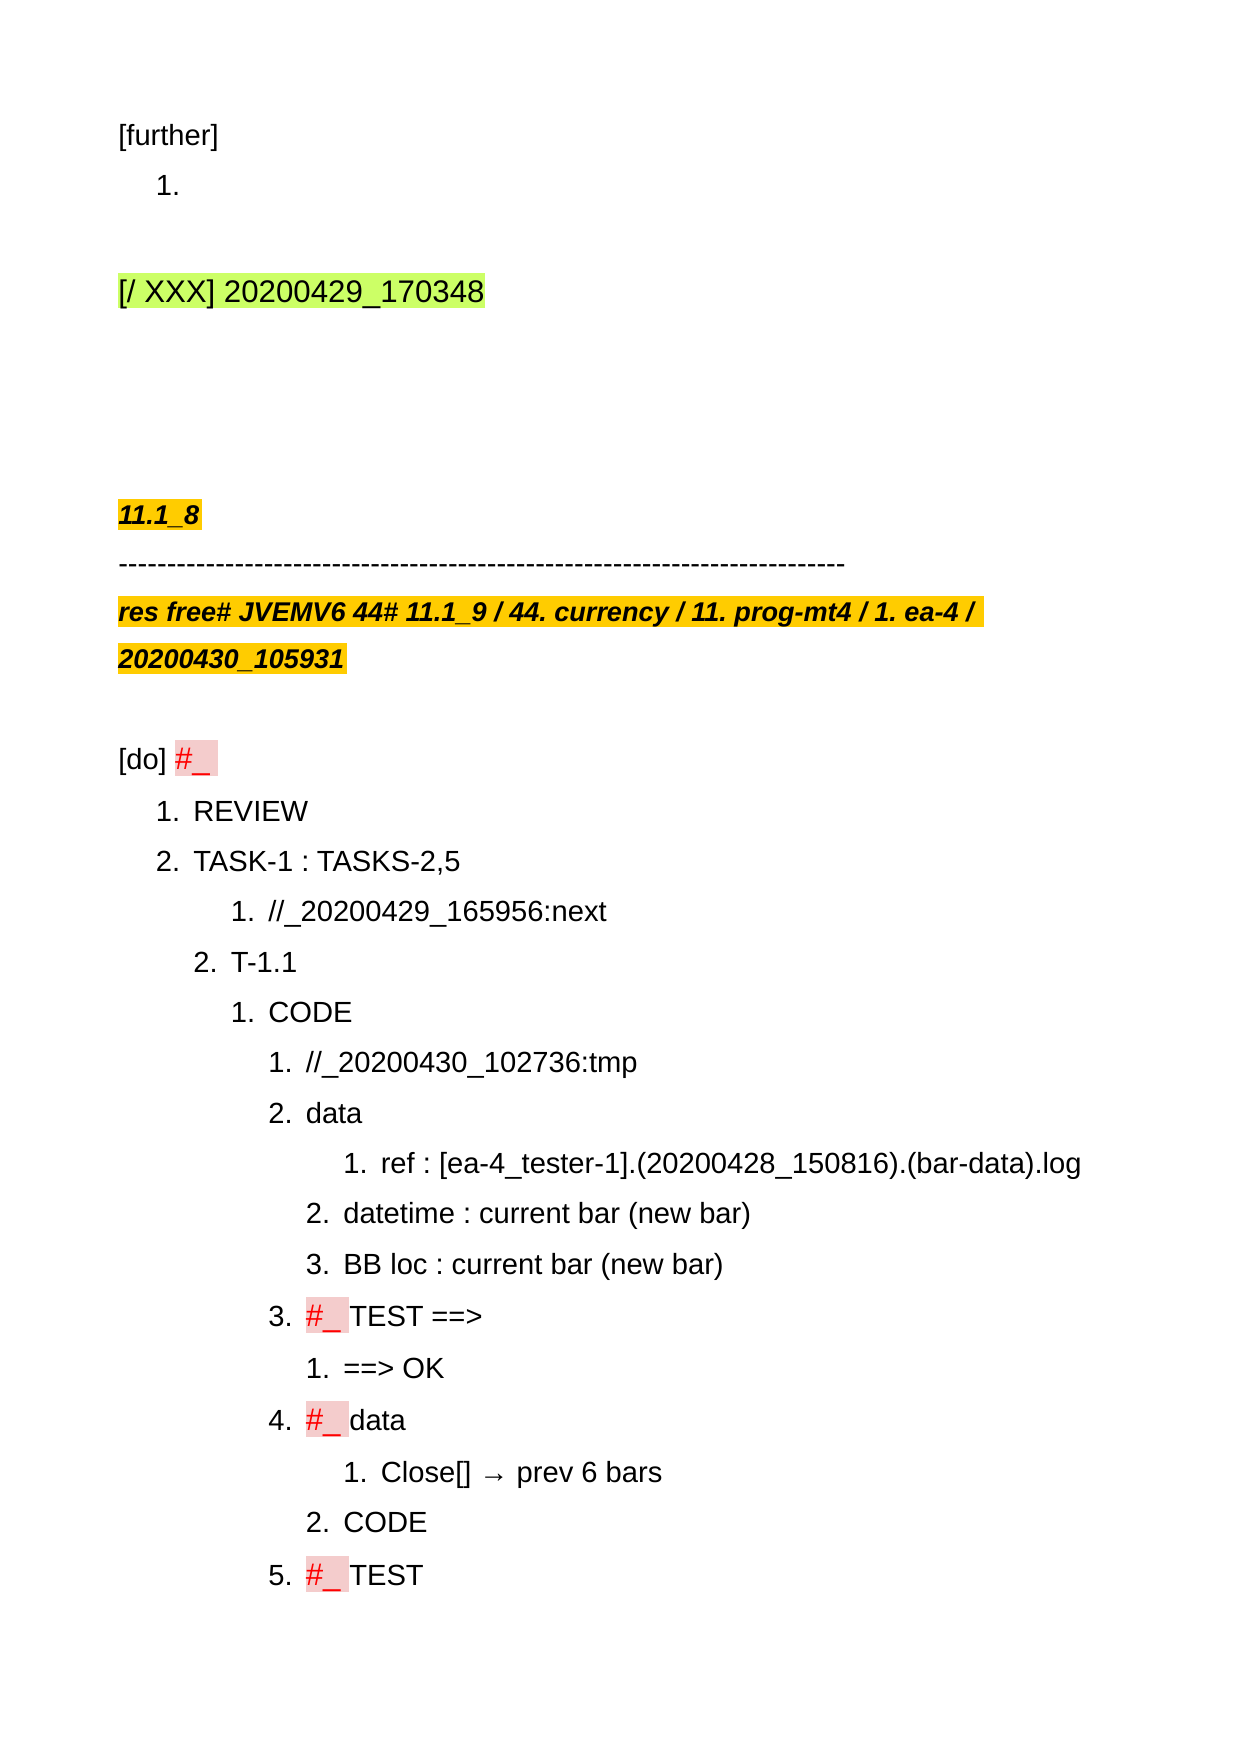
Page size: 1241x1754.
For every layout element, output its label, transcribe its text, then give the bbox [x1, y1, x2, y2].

list CODE [231, 995, 1122, 1029]
list data [268, 1096, 1122, 1129]
text [do] #_ [118, 740, 1122, 776]
text res free# JVEMV6 44# 11.1_9 / 44. currency / 11. prog-mt4 / 1. ea-4 / 20200430_105931 [118, 596, 1122, 674]
list #_ data [268, 1401, 1122, 1437]
text [further] [118, 118, 1122, 152]
list //_20200430_102736:tmp [268, 1045, 1122, 1079]
list BB loc : current bar (new bar) [306, 1247, 1122, 1280]
list TASK-1 : TASKS-2,5 [156, 844, 1122, 878]
text [/ XXX] 20200429_170348 [118, 219, 1122, 308]
list Close[] → prev 6 bars [343, 1455, 1122, 1488]
list T-1.1 [193, 945, 1122, 978]
list //_20200429_165956:next [231, 894, 1122, 928]
list #_ TEST [268, 1556, 1122, 1592]
list datetime : current bar (new bar) [306, 1196, 1122, 1230]
text --------------------------------------------------------------------------- [118, 546, 1122, 579]
list CODE [306, 1505, 1122, 1539]
list ==> OK [306, 1351, 1122, 1384]
list #_ TEST ==> [268, 1297, 1122, 1333]
list ref : [ea-4_tester-1].(20200428_150816).(bar-data).log [343, 1146, 1122, 1179]
text 11.1_8 [118, 499, 1122, 530]
list REVIEW [156, 794, 1122, 827]
